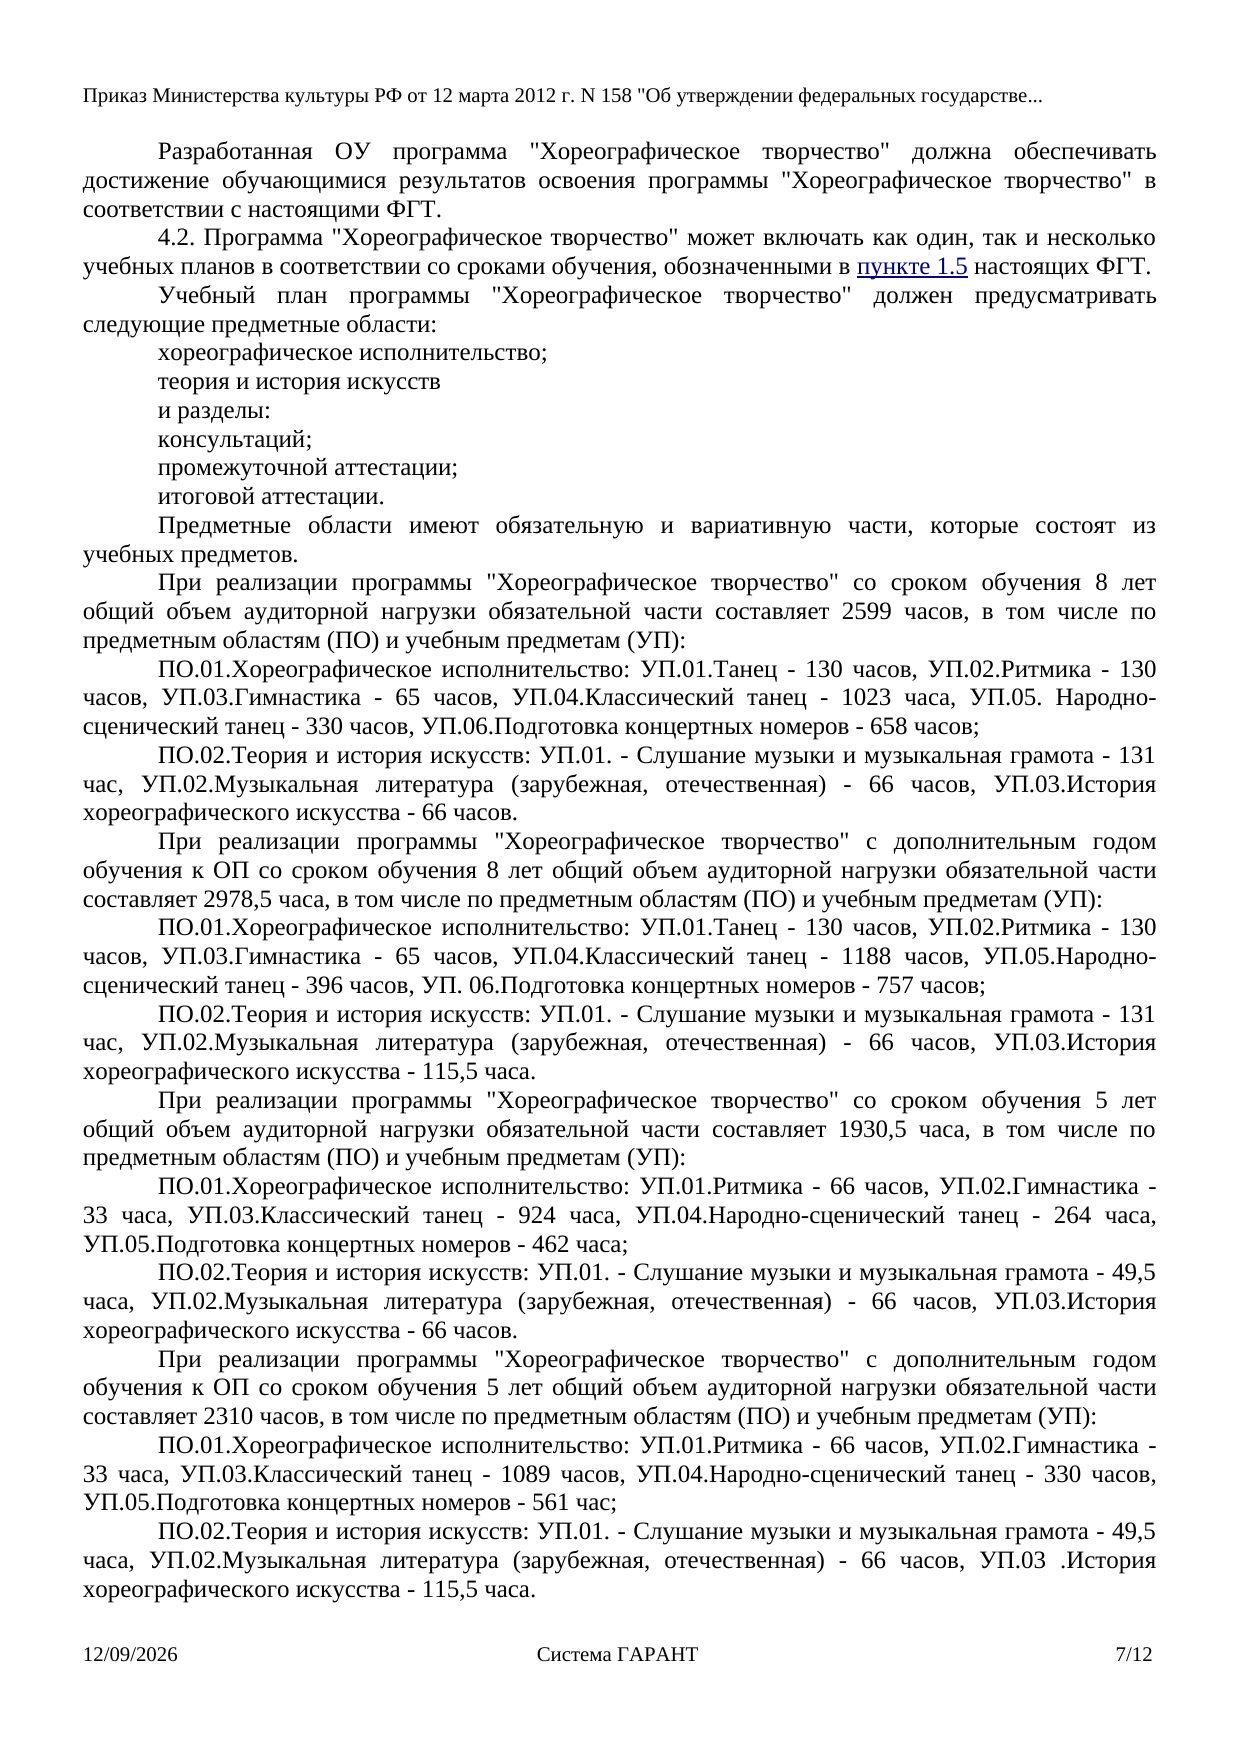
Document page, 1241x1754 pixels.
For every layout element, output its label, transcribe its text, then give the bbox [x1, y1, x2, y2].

text промежуточной аттестации; [83, 452, 1157, 481]
text Разработанная ОУ программа "Хореографическое творчество" должна обеспечивать достижение обучающимися результатов освоения программы "Хореографическое творчество" в соответствии с настоящими ФГТ. [83, 136, 1157, 222]
text При реализации программы "Хореографическое творчество" с дополнительным годом обучения к ОП со сроком обучения 5 лет общий объем аудиторной нагрузки обязательной части составляет 2310 часов, в том числе по предметным областям (ПО) и учебным предметам (УП): [83, 1344, 1157, 1430]
text 4.2. Программа "Хореографическое творчество" может включать как один, так и несколько учебных планов в соответствии со сроками обучения, обозначенными в пункте 1.5 настоящих ФГТ. [83, 222, 1157, 280]
text хореографическое исполнительство; [83, 337, 1157, 366]
text При реализации программы "Хореографическое творчество" с дополнительным годом обучения к ОП со сроком обучения 8 лет общий объем аудиторной нагрузки обязательной части составляет 2978,5 часа, в том числе по предметным областям (ПО) и учебным предметам (УП): [83, 826, 1157, 912]
text итоговой аттестации. [83, 481, 1157, 510]
text ПО.01.Хореографическое исполнительство: УП.01.Ритмика - 66 часов, УП.02.Гимнастика - 33 часа, УП.03.Классический танец - 924 часа, УП.04.Народно-сценический танец - 264 часа, УП.05.Подготовка концертных номеров - 462 часа; [83, 1171, 1157, 1257]
text При реализации программы "Хореографическое творчество" со сроком обучения 5 лет общий объем аудиторной нагрузки обязательной части составляет 1930,5 часа, в том числе по предметным областям (ПО) и учебным предметам (УП): [83, 1085, 1157, 1171]
text и разделы: [83, 395, 1157, 424]
text ПО.02.Теория и история искусств: УП.01. - Слушание музыки и музыкальная грамота - 49,5 часа, УП.02.Музыкальная литература (зарубежная, отечественная) - 66 часов, УП.03 .История хореографического искусства - 115,5 часа. [83, 1516, 1157, 1602]
text Учебный план программы "Хореографическое творчество" должен предусматривать следующие предметные области: [83, 280, 1157, 337]
text ПО.01.Хореографическое исполнительство: УП.01.Ритмика - 66 часов, УП.02.Гимнастика - 33 часа, УП.03.Классический танец - 1089 часов, УП.04.Народно-сценический танец - 330 часов, УП.05.Подготовка концертных номеров - 561 час; [83, 1430, 1157, 1516]
text ПО.01.Хореографическое исполнительство: УП.01.Танец - 130 часов, УП.02.Ритмика - 130 часов, УП.03.Гимнастика - 65 часов, УП.04.Классический танец - 1023 часа, УП.05. Народно-сценический танец - 330 часов, УП.06.Подготовка концертных номеров - 658 часов; [83, 654, 1157, 740]
text ПО.01.Хореографическое исполнительство: УП.01.Танец - 130 часов, УП.02.Ритмика - 130 часов, УП.03.Гимнастика - 65 часов, УП.04.Классический танец - 1188 часов, УП.05.Народно-сценический танец - 396 часов, УП. 06.Подготовка концертных номеров - 757 часов; [83, 912, 1157, 999]
text консультаций; [83, 424, 1157, 452]
text При реализации программы "Хореографическое творчество" со сроком обучения 8 лет общий объем аудиторной нагрузки обязательной части составляет 2599 часов, в том числе по предметным областям (ПО) и учебным предметам (УП): [83, 567, 1157, 654]
text ПО.02.Теория и история искусств: УП.01. - Слушание музыки и музыкальная грамота - 49,5 часа, УП.02.Музыкальная литература (зарубежная, отечественная) - 66 часов, УП.03.История хореографического искусства - 66 часов. [83, 1257, 1157, 1344]
text ПО.02.Теория и история искусств: УП.01. - Слушание музыки и музыкальная грамота - 131 час, УП.02.Музыкальная литература (зарубежная, отечественная) - 66 часов, УП.03.История хореографического искусства - 115,5 часа. [83, 999, 1157, 1085]
text ПО.02.Теория и история искусств: УП.01. - Слушание музыки и музыкальная грамота - 131 час, УП.02.Музыкальная литература (зарубежная, отечественная) - 66 часов, УП.03.История хореографического искусства - 66 часов. [83, 740, 1157, 826]
text теория и история искусств [83, 366, 1157, 395]
text Предметные области имеют обязательную и вариативную части, которые состоят из учебных предметов. [83, 510, 1157, 567]
